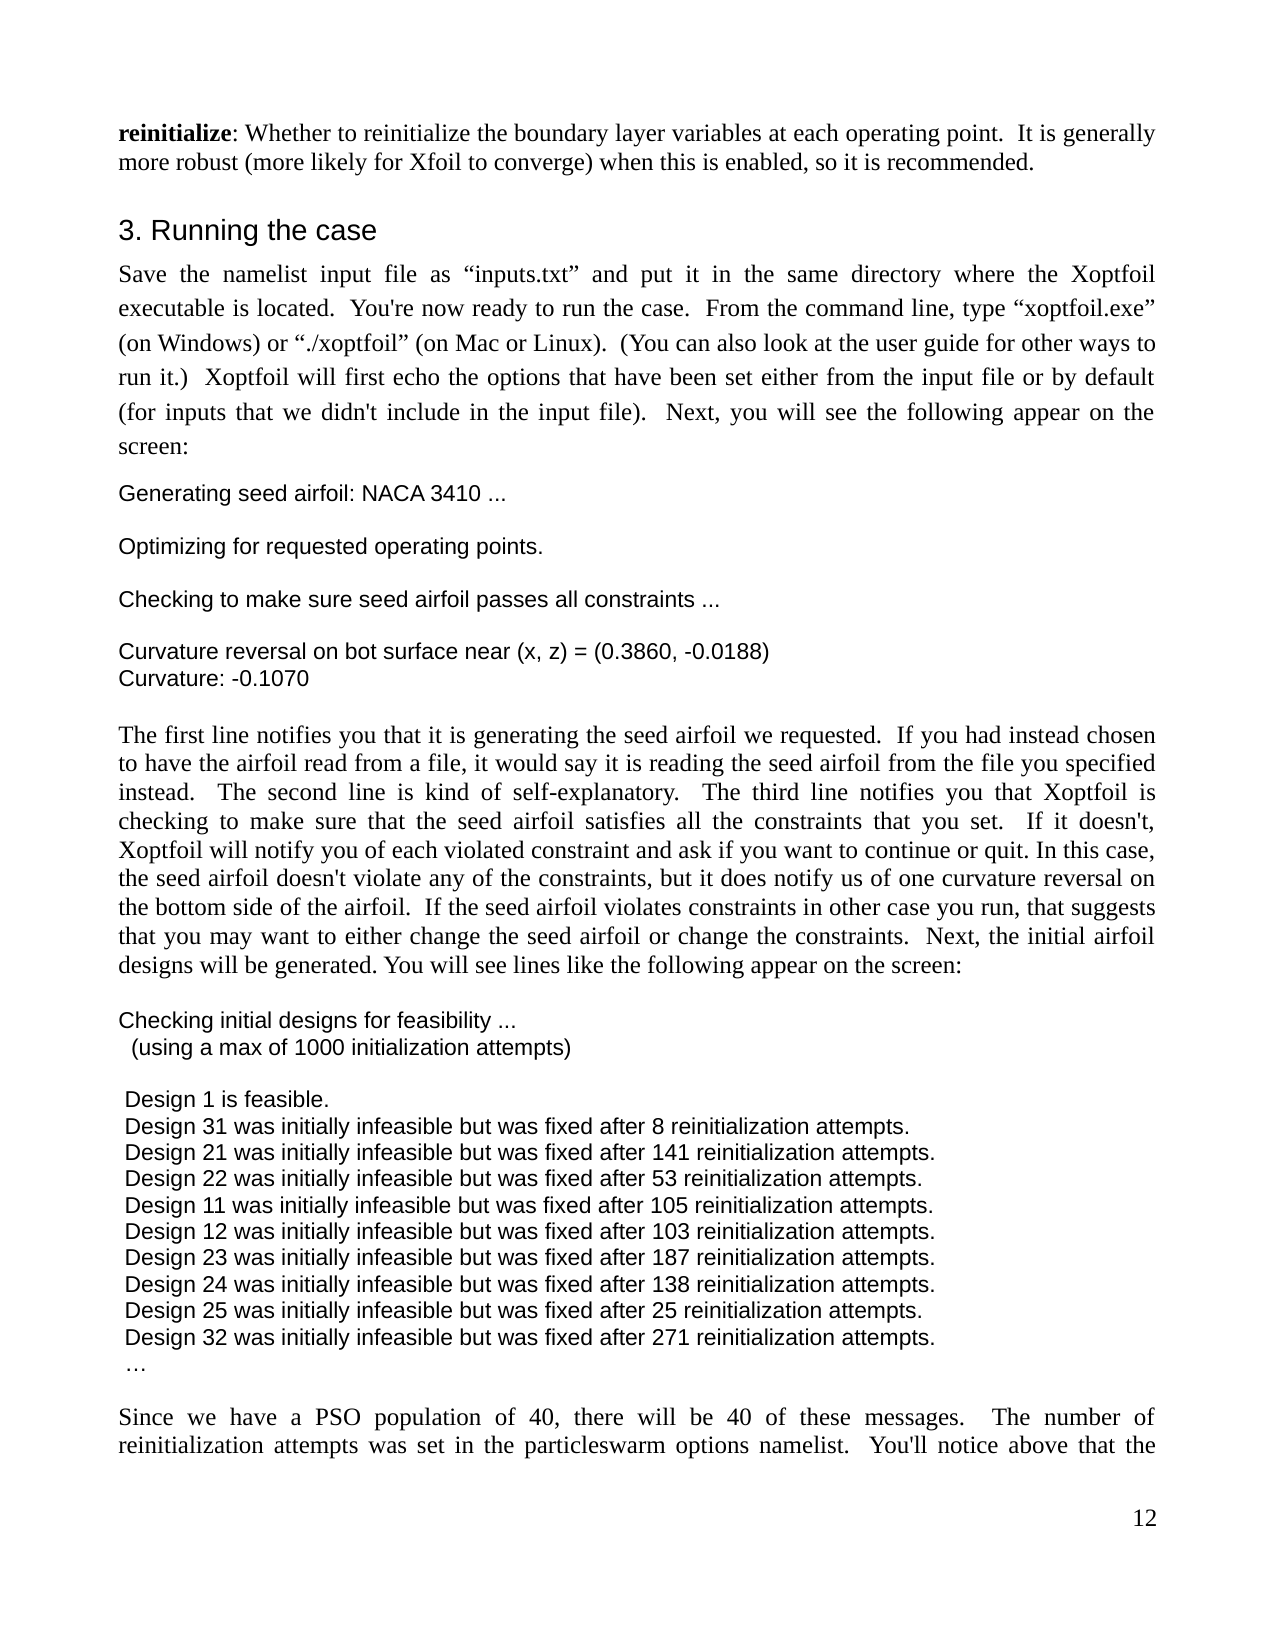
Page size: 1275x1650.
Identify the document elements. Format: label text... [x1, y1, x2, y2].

text Design 11 was initially infeasible but was fixed after 105 reinitialization attempts. [118, 1192, 1157, 1218]
text Design 23 was initially infeasible but was fixed after 187 reinitialization attempts. [118, 1244, 1157, 1271]
text The first line notifies you that it is generating the seed airfoil we requested. If you had instead chosen to have the airfoil read from a file, it would say it is reading the seed airfoil from the file you specified instead. The second line is kind of self-explanatory. The third line notifies you that Xoptfoil is checking to make sure that the seed airfoil satisfies all the constraints that you set. If it doesn't, Xoptfoil will notify you of each violated constraint and ask if you want to continue or quit. In this case, the seed airfoil doesn't violate any of the constraints, but it does notify us of one curvature reversal on the bottom side of the airfoil. If the seed airfoil violates constraints in other case you run, that suggests that you may want to either change the seed airfoil or change the constraints. Next, the initial airfoil designs will be generated. You will see lines like the following appear on the screen: [118, 720, 1157, 978]
text Curvature: -0.1070 [118, 664, 1157, 720]
text Design 31 was initially infeasible but was fixed after 8 reinitialization attempts. [118, 1113, 1157, 1139]
text Optimizing for requested operating points. Checking to make sure seed airfoil passes all constraints ... [118, 506, 1157, 612]
text Design 25 was initially infeasible but was fixed after 25 reinitialization attempts. [118, 1297, 1157, 1323]
text Design 21 was initially infeasible but was fixed after 141 reinitialization attempts. [118, 1139, 1157, 1165]
text Design 12 was initially infeasible but was fixed after 103 reinitialization attempts. [118, 1218, 1157, 1244]
text Generating seed airfoil: NACA 3410 ... [118, 480, 1157, 506]
text Design 1 is feasible. [118, 1086, 1157, 1113]
text Design 22 was initially infeasible but was fixed after 53 reinitialization attempts. [118, 1165, 1157, 1192]
text Since we have a PSO population of 40, there will be 40 of these messages. The number of reinitialization attempts was set in the particleswarm options namelist. You'll notice above that the [118, 1402, 1157, 1459]
text … [118, 1350, 1157, 1376]
text Design 32 was initially infeasible but was fixed after 271 reinitialization attempts. [118, 1323, 1157, 1350]
text Design 24 was initially infeasible but was fixed after 138 reinitialization attempts. [118, 1271, 1157, 1297]
text Checking initial designs for feasibility ... [118, 1007, 1157, 1033]
text (using a max of 1000 initialization attempts) [118, 1033, 1157, 1060]
text reinitialize: Whether to reinitialize the boundary layer variables at each operating point. It is generally more robust (more likely for Xfoil to converge) when this is enabled, so it is recommended. [118, 118, 1157, 176]
text Curvature reversal on bot surface near (x, z) = (0.3860, -0.0188) [118, 638, 1157, 664]
text Save the namelist input file as “inputs.txt” and put it in the same directory where the Xoptfoil executable is located. You're now ready to run the case. From the command line, type “xoptfoil.exe” (on Windows) or “./xoptfoil” (on Mac or Linux). (You can also look at the user guide for other ways to run it.) Xoptfoil will first echo the options that have been set either from the input file or by default (for inputs that we didn't include in the input file). Next, you will see the following appear on the screen: [118, 259, 1157, 460]
subtitle 3. Running the case [118, 213, 1157, 246]
